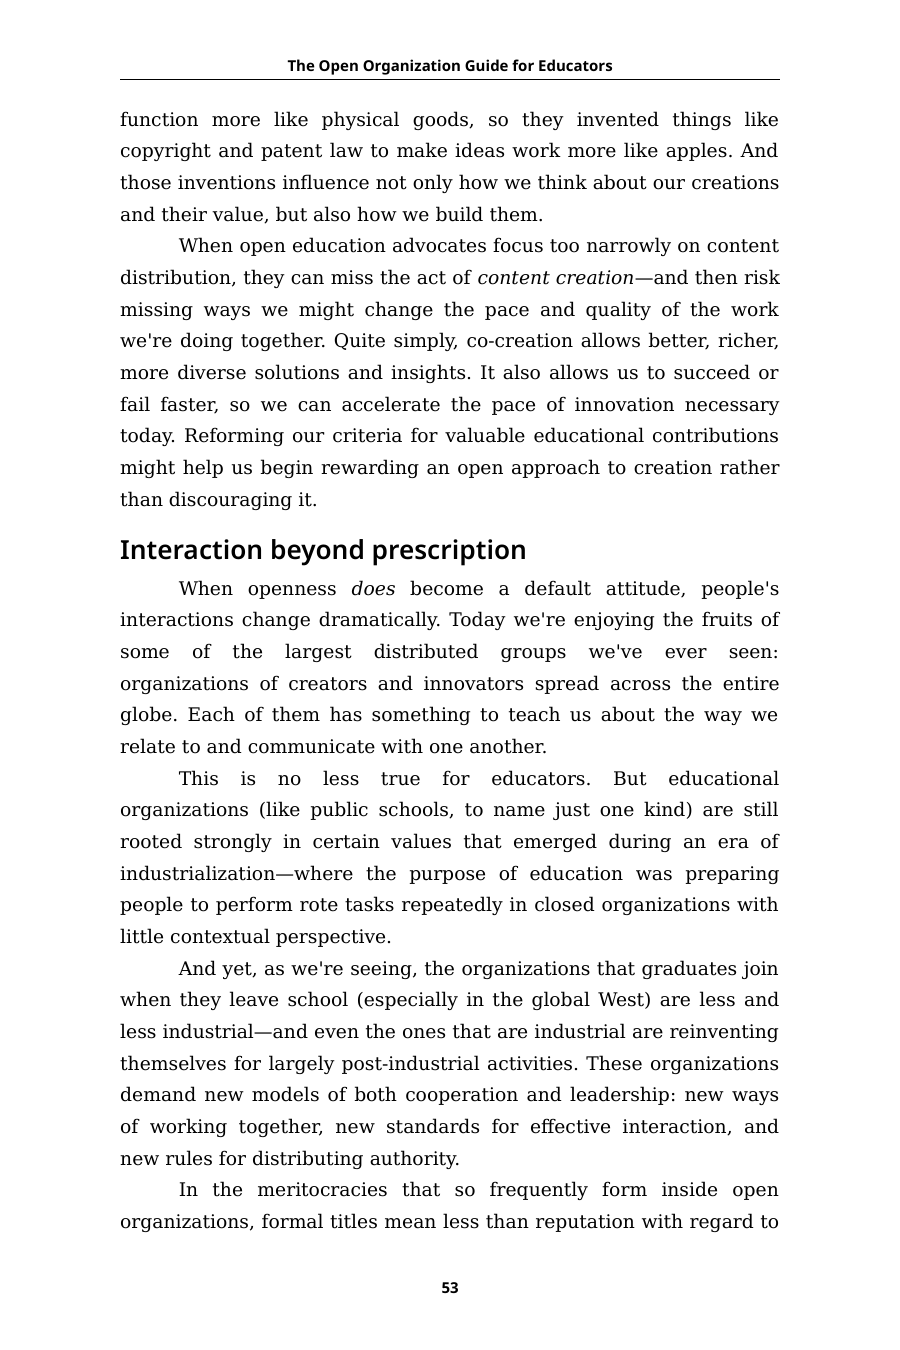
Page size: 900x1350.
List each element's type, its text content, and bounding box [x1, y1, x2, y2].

subtitle Interaction beyond prescription [120, 535, 780, 565]
text function more like physical goods, so they invented things like copyright and patent law to make ideas work more like apples. And those inventions influence not only how we think about our creations and their value, but also how we build them. [120, 109, 780, 226]
text This is no less true for educators. But educational organizations (like public schools, to name just one kind) are still rooted strongly in certain values that emerged during an era of industrialization—where the purpose of education was preparing people to perform rote tasks repeatedly in closed organizations with little contextual perspective. [120, 768, 780, 948]
text In the meritocracies that so frequently form inside open organizations, formal titles mean less than reputation with regard to [120, 1179, 780, 1233]
text And yet, as we're seeing, the organizations that graduates join when they leave school (especially in the global West) are less and less industrial—and even the ones that are industrial are reinventing themselves for largely post-industrial activities. These organizations demand new models of both cooperation and leadership: new ways of working together, new standards for effective interaction, and new rules for distributing authority. [120, 958, 780, 1170]
text When open education advocates focus too narrowly on content distribution, they can miss the act of content creation—and then risk missing ways we might change the pace and quality of the work we're doing together. Quite simply, co-creation allows better, richer, more diverse solutions and insights. It also allows us to succeed or fail faster, so we can accelerate the pace of innovation necessary today. Reforming our criteria for valuable educational contributions might help us begin rewarding an open approach to creation rather than discouraging it. [120, 235, 780, 511]
text When openness does become a default attitude, people's interactions change dramatically. Today we're enjoying the fruits of some of the largest distributed groups we've ever seen: organizations of creators and innovators spread across the entire globe. Each of them has something to teach us about the way we relate to and communicate with one another. [120, 578, 780, 758]
